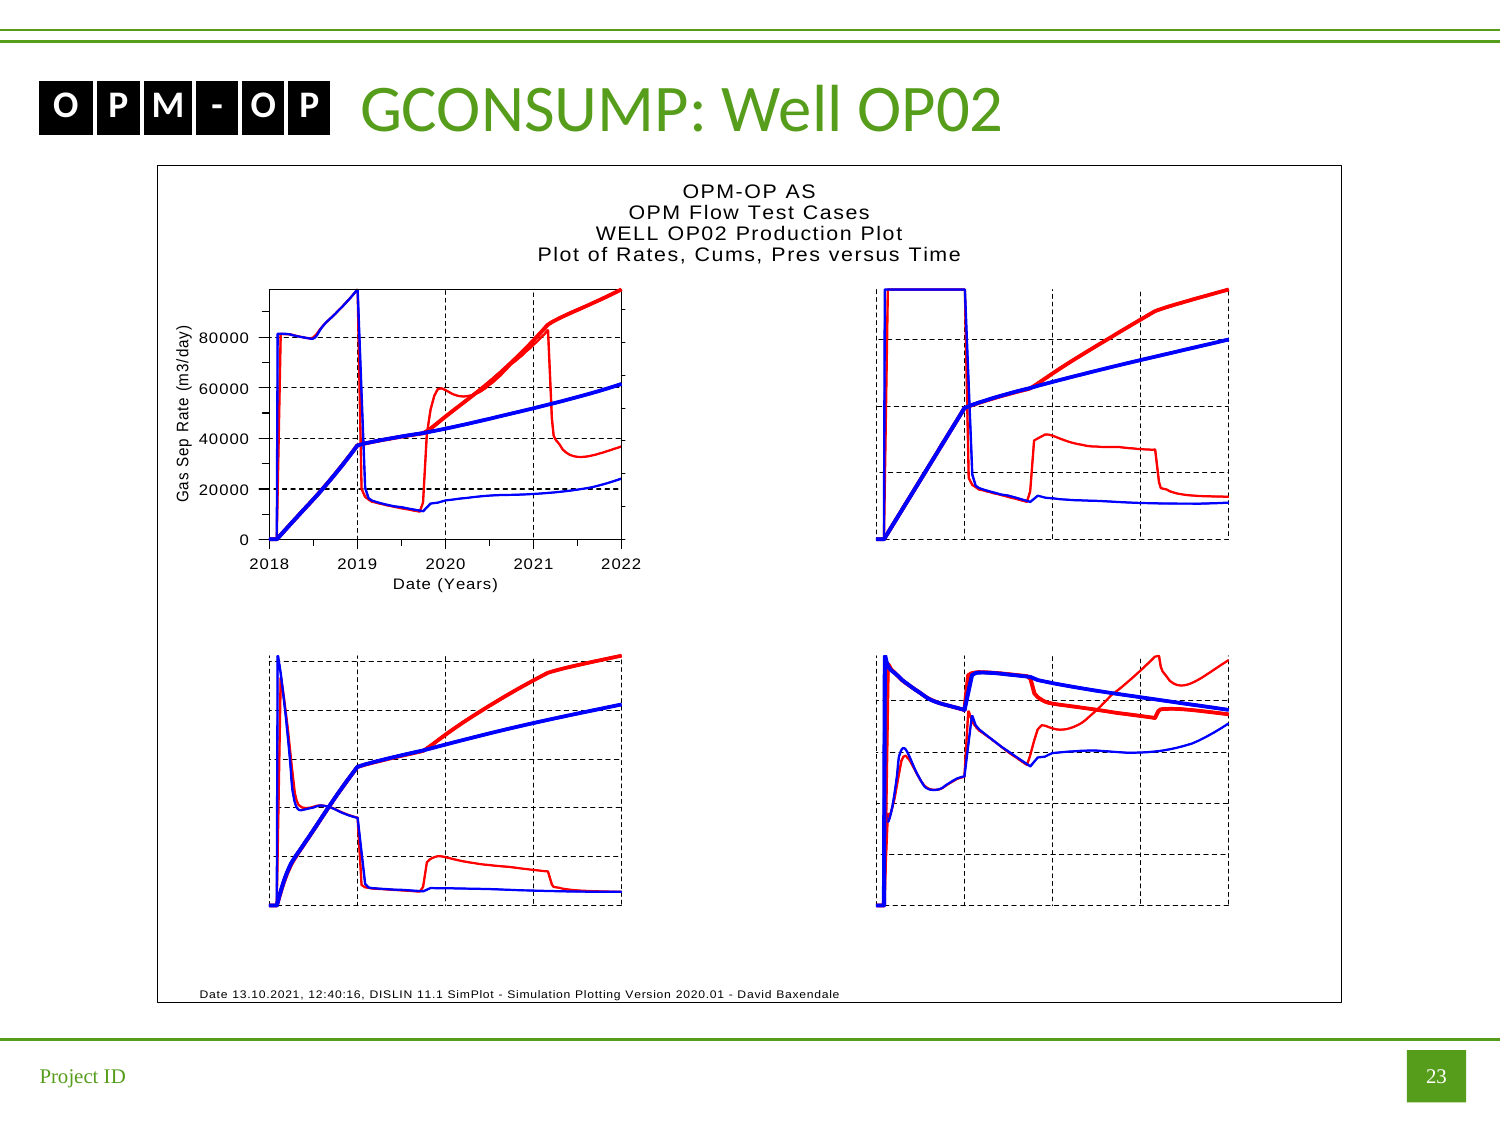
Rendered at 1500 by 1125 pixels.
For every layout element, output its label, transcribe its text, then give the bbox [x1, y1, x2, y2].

title GCONSUMP: well OP02 [360, 77, 1425, 153]
picture [157, 165, 1343, 1004]
